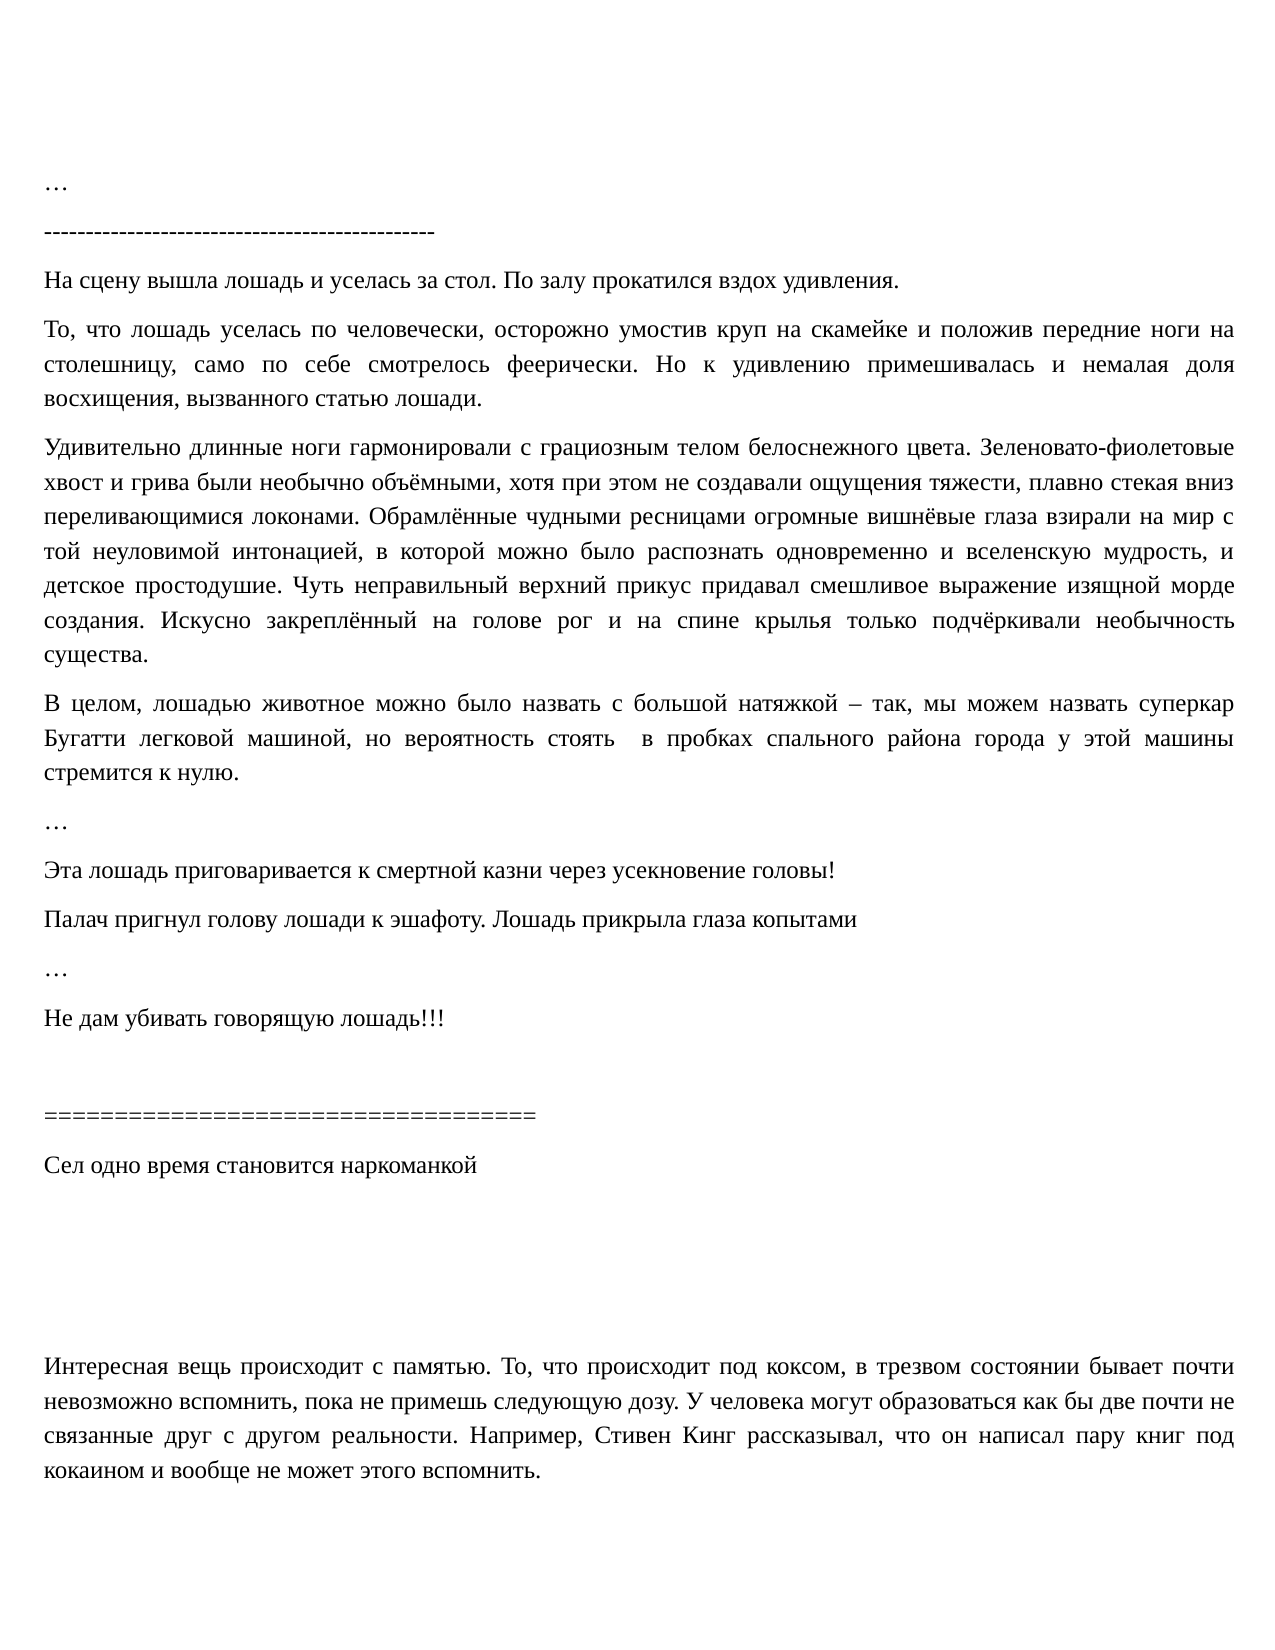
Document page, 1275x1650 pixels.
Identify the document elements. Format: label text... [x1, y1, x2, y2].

text В целом, лошадью животное можно было назвать с большой натяжкой – так, мы можем назвать суперкар Бугатти легковой машиной, но вероятность стоять в пробках спального района города у этой машины стремится к нулю. [44, 688, 1236, 786]
text … [44, 953, 1236, 982]
text То, что лошадь уселась по человечески, осторожно умостив круп на скамейке и положив передние ноги на столешницу, само по себе смотрелось феерически. Но к удивлению примешивалась и немалая доля восхищения, вызванного статью лошади. [44, 314, 1236, 412]
text ----------------------------------------------- [44, 216, 1236, 245]
text Эта лошадь приговаривается к смертной казни через усекновение головы! [44, 855, 1236, 884]
text Не дам убивать говорящую лошадь!!! [44, 1003, 1236, 1031]
text Сел одно время становится наркоманкой [44, 1150, 1236, 1178]
text Интересная вещь происходит с памятью. То, что происходит под коксом, в трезвом состоянии бывает почти невозможно вспомнить, пока не примешь следующую дозу. У человека могут образоваться как бы две почти не связанные друг с другом реальности. Например, Стивен Кинг рассказывал, что он написал пару книг под кокаином и вообще не может этого вспомнить. [44, 1317, 1236, 1483]
text Удивительно длинные ноги гармонировали с грациозным телом белоснежного цвета. Зеленовато-фиолетовые хвост и грива были необычно объёмными, хотя при этом не создавали ощущения тяжести, плавно стекая вниз переливающимися локонами. Обрамлённые чудными ресницами огромные вишнёвые глаза взирали на мир с той неуловимой интонацией, в которой можно было распознать одновременно и вселенскую мудрость, и детское простодушие. Чуть неправильный верхний прикус придавал смешливое выражение изящной морде создания. Искусно закреплённый на голове рог и на спине крылья только подчёркивали необычность существа. [44, 432, 1236, 668]
text … [44, 806, 1236, 835]
text Палач пригнул голову лошади к эшафоту. Лошадь прикрыла глаза копытами [44, 904, 1236, 933]
text … [44, 167, 1236, 196]
text =================================== [44, 1101, 1236, 1129]
text На сцену вышла лошадь и уселась за стол. По залу прокатился вздох удивления. [44, 265, 1236, 294]
